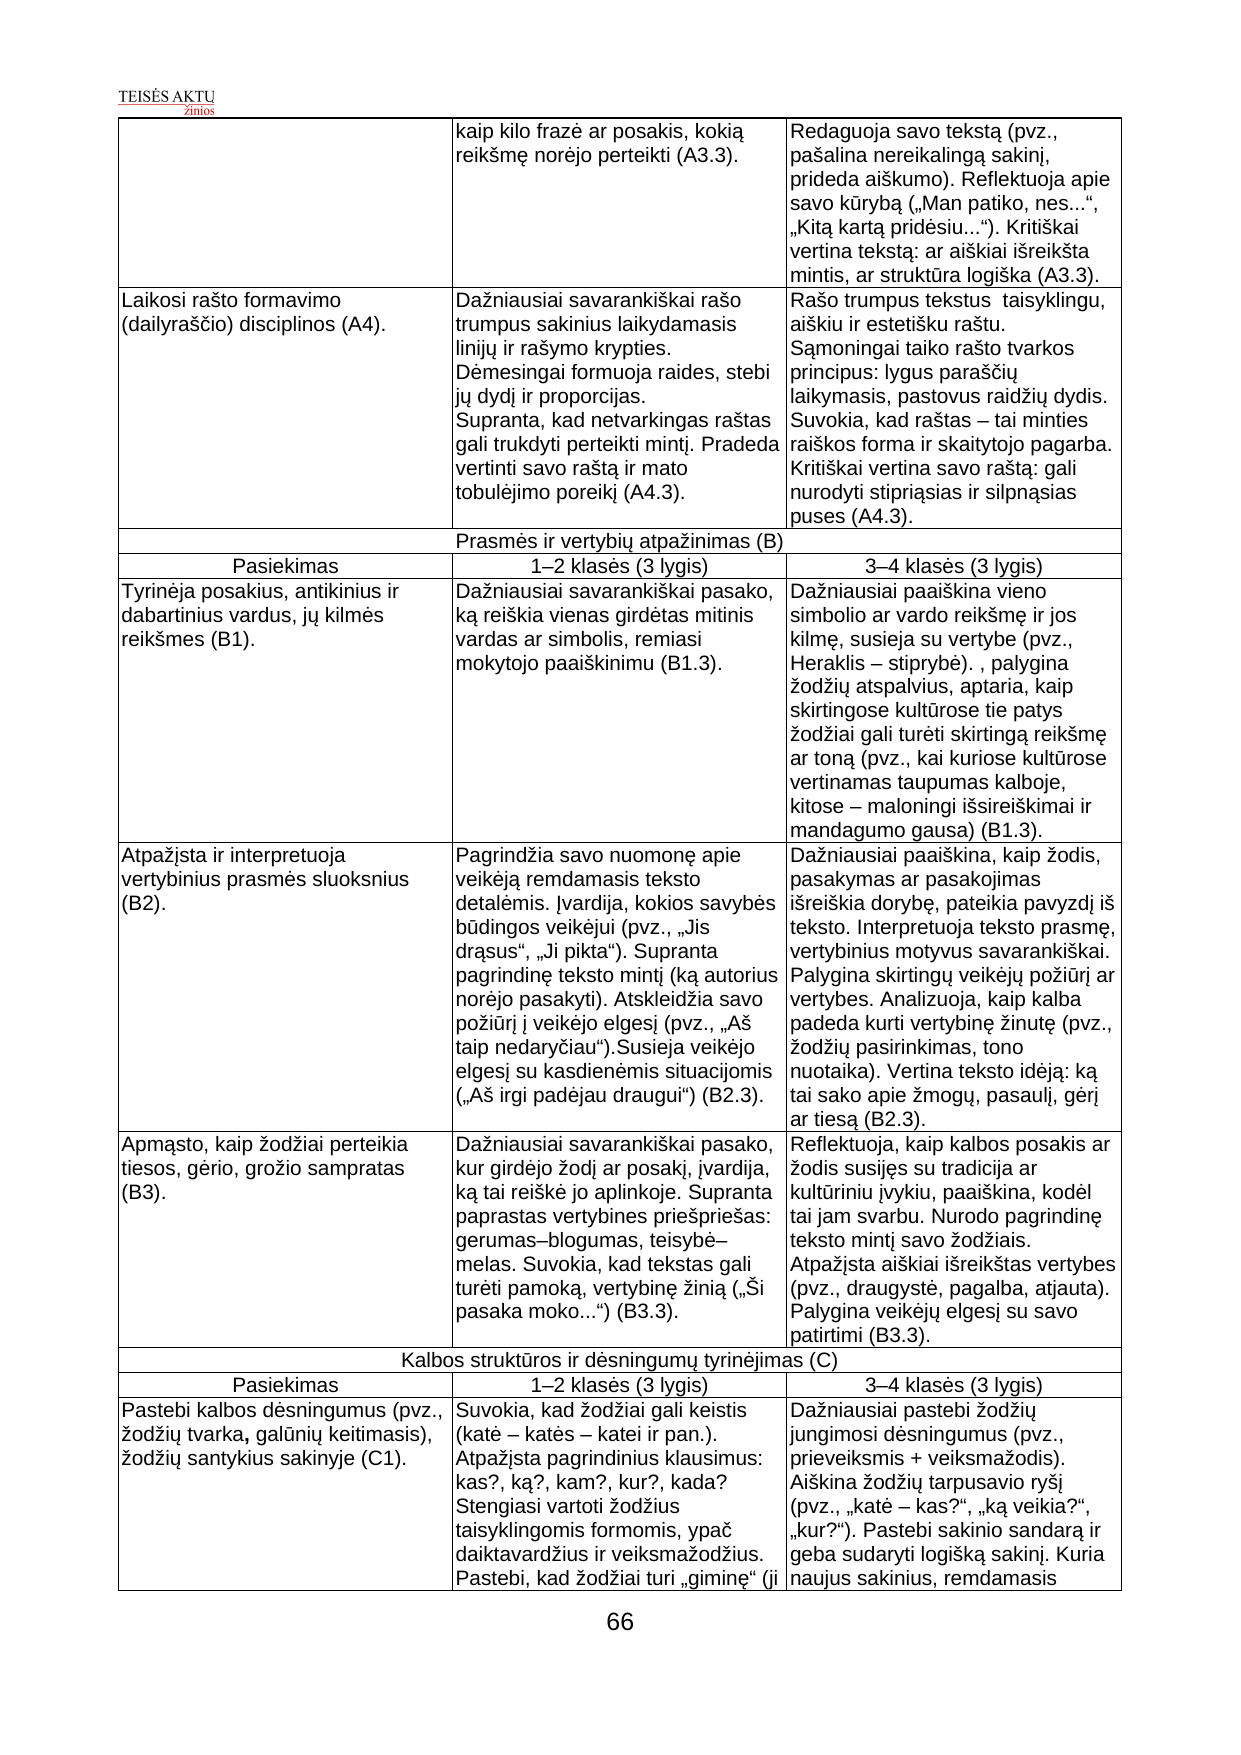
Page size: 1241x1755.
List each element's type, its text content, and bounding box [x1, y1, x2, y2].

table_cell Suvokia, kad žodžiai gali keistis (katė – katės – katei ir pan.). Atpažįsta pagrindinius klausimus: kas?, ką?, kam?, kur?, kada? Stengiasi vartoti žodžius taisyklingomis formomis, ypač daiktavardžius ir veiksmažodžius. Pastebi, kad žodžiai turi „giminę“ (ji [453, 1398, 786, 1590]
table_cell 1–2 klasės (3 lygis) [453, 554, 786, 577]
table_cell Apmąsto, kaip žodžiai perteikia tiesos, gėrio, grožio sampratas (B3). [119, 1132, 452, 1347]
table_cell Prasmės ir vertybių atpažinimas (B) [119, 529, 1121, 552]
table_cell Pagrindžia savo nuomonę apie veikėją remdamasis teksto detalėmis. Įvardija, kokios savybės būdingos veikėjui (pvz., „Jis drąsus“, „Ji pikta“). Supranta pagrindinę teksto mintį (ką autorius norėjo pasakyti). Atskleidžia savo požiūrį į veikėjo elgesį (pvz., „Aš taip nedaryčiau“).Susieja veikėjo elgesį su kasdienėmis situacijomis („Aš irgi padėjau draugui“) (B2.3). [453, 843, 786, 1131]
table_cell kaip kilo frazė ar posakis, kokią reikšmę norėjo perteikti (A3.3). [453, 119, 786, 287]
table_cell 1–2 klasės (3 lygis) [453, 1373, 786, 1397]
table_cell [119, 119, 452, 287]
table_cell Dažniausiai savarankiškai pasako, kur girdėjo žodį ar posakį, įvardija, ką tai reiškė jo aplinkoje. Supranta paprastas vertybines priešpriešas: gerumas–blogumas, teisybė–melas. Suvokia, kad tekstas gali turėti pamoką, vertybinę žinią („Ši pasaka moko...“) (B3.3). [453, 1132, 786, 1347]
table_cell Pasiekimas [119, 554, 452, 577]
table_cell 3–4 klasės (3 lygis) [787, 554, 1121, 577]
table_cell Dažniausiai paaiškina vieno simbolio ar vardo reikšmę ir jos kilmę, susieja su vertybe (pvz., Heraklis – stiprybė). , palygina žodžių atspalvius, aptaria, kaip skirtingose kultūrose tie patys žodžiai gali turėti skirtingą reikšmę ar toną (pvz., kai kuriose kultūrose vertinamas taupumas kalboje, kitose – maloningi išsireiškimai ir mandagumo gausa) (B1.3). [787, 579, 1121, 842]
table_cell Atpažįsta ir interpretuoja vertybinius prasmės sluoksnius (B2). [119, 843, 452, 1131]
table_cell Tyrinėja posakius, antikinius ir dabartinius vardus, jų kilmės reikšmes (B1). [119, 579, 452, 842]
table_cell Laikosi rašto formavimo (dailyraščio) disciplinos (A4). [119, 288, 452, 527]
table_cell Dažniausiai savarankiškai pasako, ką reiškia vienas girdėtas mitinis vardas ar simbolis, remiasi mokytojo paaiškinimu (B1.3). [453, 579, 786, 842]
table_cell Kalbos struktūros ir dėsningumų tyrinėjimas (C) [119, 1348, 1121, 1372]
table_cell Dažniausiai paaiškina, kaip žodis, pasakymas ar pasakojimas išreiškia dorybę, pateikia pavyzdį iš teksto. Interpretuoja teksto prasmę, vertybinius motyvus savarankiškai. Palygina skirtingų veikėjų požiūrį ar vertybes. Analizuoja, kaip kalba padeda kurti vertybinę žinutę (pvz., žodžių pasirinkimas, tono nuotaika). Vertina teksto idėją: ką tai sako apie žmogų, pasaulį, gėrį ar tiesą (B2.3). [787, 843, 1121, 1131]
table_cell Pastebi kalbos dėsningumus (pvz., žodžių tvarka, galūnių keitimasis), žodžių santykius sakinyje (C1). [119, 1398, 452, 1590]
table_cell 3–4 klasės (3 lygis) [787, 1373, 1121, 1397]
table_cell Rašo trumpus tekstus taisyklingu, aiškiu ir estetišku raštu. Sąmoningai taiko rašto tvarkos principus: lygus paraščių laikymasis, pastovus raidžių dydis. Suvokia, kad raštas – tai minties raiškos forma ir skaitytojo pagarba. Kritiškai vertina savo raštą: gali nurodyti stipriąsias ir silpnąsias puses (A4.3). [787, 288, 1121, 527]
table_cell Redaguoja savo tekstą (pvz., pašalina nereikalingą sakinį, prideda aiškumo). Reflektuoja apie savo kūrybą („Man patiko, nes...“, „Kitą kartą pridėsiu...“). Kritiškai vertina tekstą: ar aiškiai išreikšta mintis, ar struktūra logiška (A3.3). [787, 119, 1121, 287]
table_cell Pasiekimas [119, 1373, 452, 1397]
table_cell Reflektuoja, kaip kalbos posakis ar žodis susijęs su tradicija ar kultūriniu įvykiu, paaiškina, kodėl tai jam svarbu. Nurodo pagrindinę teksto mintį savo žodžiais. Atpažįsta aiškiai išreikštas vertybes (pvz., draugystė, pagalba, atjauta). Palygina veikėjų elgesį su savo patirtimi (B3.3). [787, 1132, 1121, 1347]
table_cell Dažniausiai savarankiškai rašo trumpus sakinius laikydamasis linijų ir rašymo krypties. Dėmesingai formuoja raides, stebi jų dydį ir proporcijas. Supranta, kad netvarkingas raštas gali trukdyti perteikti mintį. Pradeda vertinti savo raštą ir mato tobulėjimo poreikį (A4.3). [453, 288, 786, 527]
table_cell Dažniausiai pastebi žodžių jungimosi dėsningumus (pvz., prieveiksmis + veiksmažodis). Aiškina žodžių tarpusavio ryšį (pvz., „katė – kas?“, „ką veikia?“, „kur?“). Pastebi sakinio sandarą ir geba sudaryti logišką sakinį. Kuria naujus sakinius, remdamasis [787, 1398, 1121, 1590]
